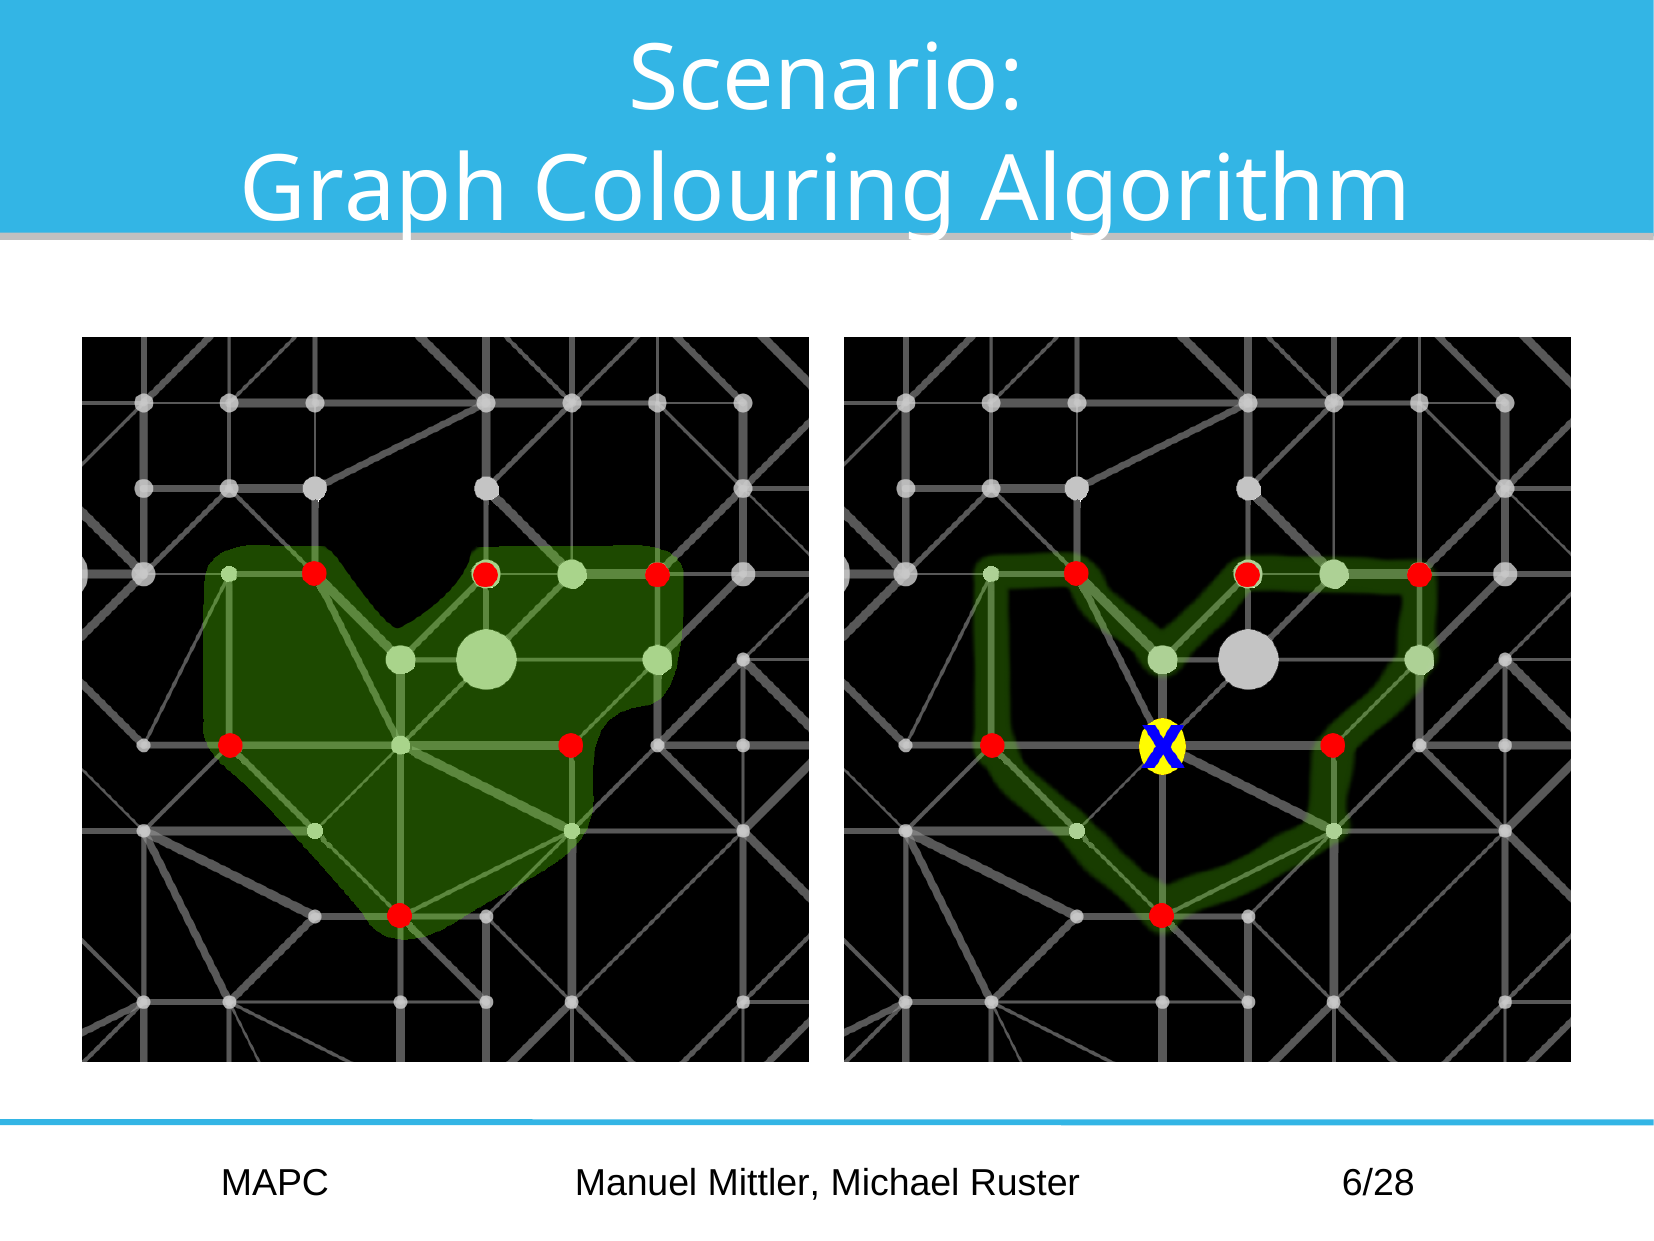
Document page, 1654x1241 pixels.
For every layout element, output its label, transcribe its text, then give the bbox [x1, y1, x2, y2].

title Scenario: Graph Colouring Algorithm [82, 49, 1571, 207]
picture [844, 337, 1571, 1062]
picture [82, 337, 809, 1062]
